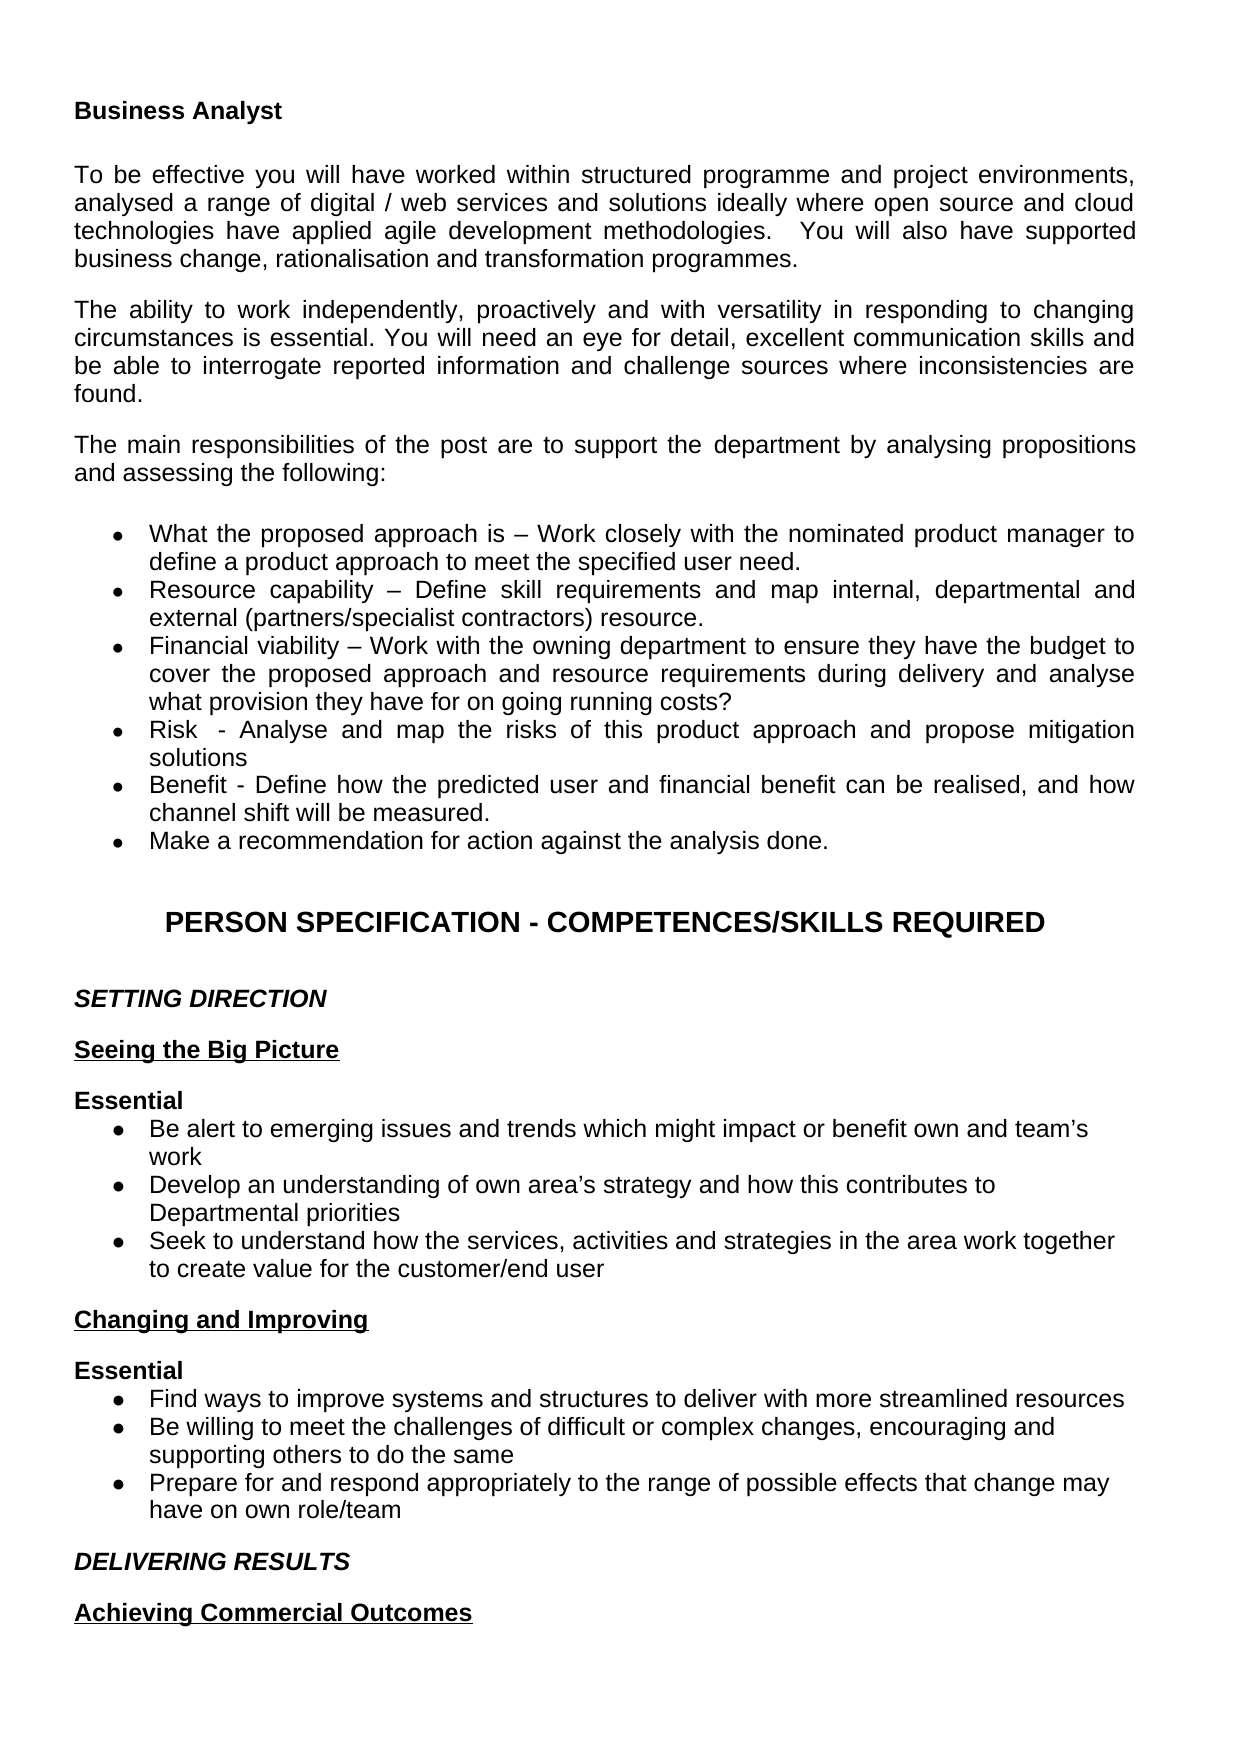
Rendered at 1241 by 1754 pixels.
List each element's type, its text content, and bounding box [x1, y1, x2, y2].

text SETTING DIRECTION [74, 985, 1137, 1013]
list Develop an understanding of own area’s strategy and how this contributes to Departmental priorities [111, 1171, 1137, 1227]
text Essential [74, 1087, 1137, 1115]
text DELIVERING RESULTS [74, 1547, 1137, 1575]
subtitle PERSON SPECIFICATION - COMPETENCES/SKILLS REQUIRED [74, 906, 1137, 939]
list Prepare for and respond appropriately to the range of possible effects that change may have on own role/team [111, 1468, 1137, 1524]
text To be effective you will have worked within structured programme and project environments, analysed a range of digital / web services and solutions ideally where open source and cloud technologies have applied agile development methodologies. You will also have supported business change, rationalisation and transformation programmes. [74, 161, 1137, 273]
list Find ways to improve systems and structures to deliver with more streamlined resources [111, 1385, 1137, 1413]
text Achieving Commercial Outcomes [74, 1598, 1137, 1626]
list Make a recommendation for action against the analysis done. [111, 827, 1137, 855]
text The main responsibilities of the post are to support the department by analysing propositions and assessing the following: [74, 431, 1137, 486]
list Seek to understand how the services, activities and strategies in the area work together to create value for the customer/end user [111, 1227, 1137, 1283]
text Business Analyst [74, 97, 1137, 125]
text Seeing the Big Picture [74, 1036, 1137, 1064]
text Essential [74, 1357, 1137, 1385]
list Risk - Analyse and map the risks of this product approach and propose mitigation solutions [111, 715, 1137, 771]
list Resource capability – Define skill requirements and map internal, departmental and external (partners/specialist contractors) resource. [111, 576, 1137, 632]
list Financial viability – Work with the owning department to ensure they have the budget to cover the proposed approach and resource requirements during delivery and analyse what provision they have for on going running costs? [111, 632, 1137, 715]
list Be willing to meet the challenges of difficult or complex changes, encouraging and supporting others to do the same [111, 1413, 1137, 1468]
list Benefit - Define how the predicted user and financial benefit can be realised, and how channel shift will be measured. [111, 771, 1137, 827]
text Changing and Improving [74, 1306, 1137, 1334]
text The ability to work independently, proactively and with versatility in responding to changing circumstances is essential. You will need an eye for detail, excellent communication skills and be able to interrogate reported information and challenge sources where inconsistencies are found. [74, 296, 1137, 407]
list Be alert to emerging issues and trends which might impact or benefit own and team’s work [111, 1115, 1137, 1171]
list What the proposed approach is – Work closely with the nominated product manager to define a product approach to meet the specified user need. [111, 520, 1137, 576]
